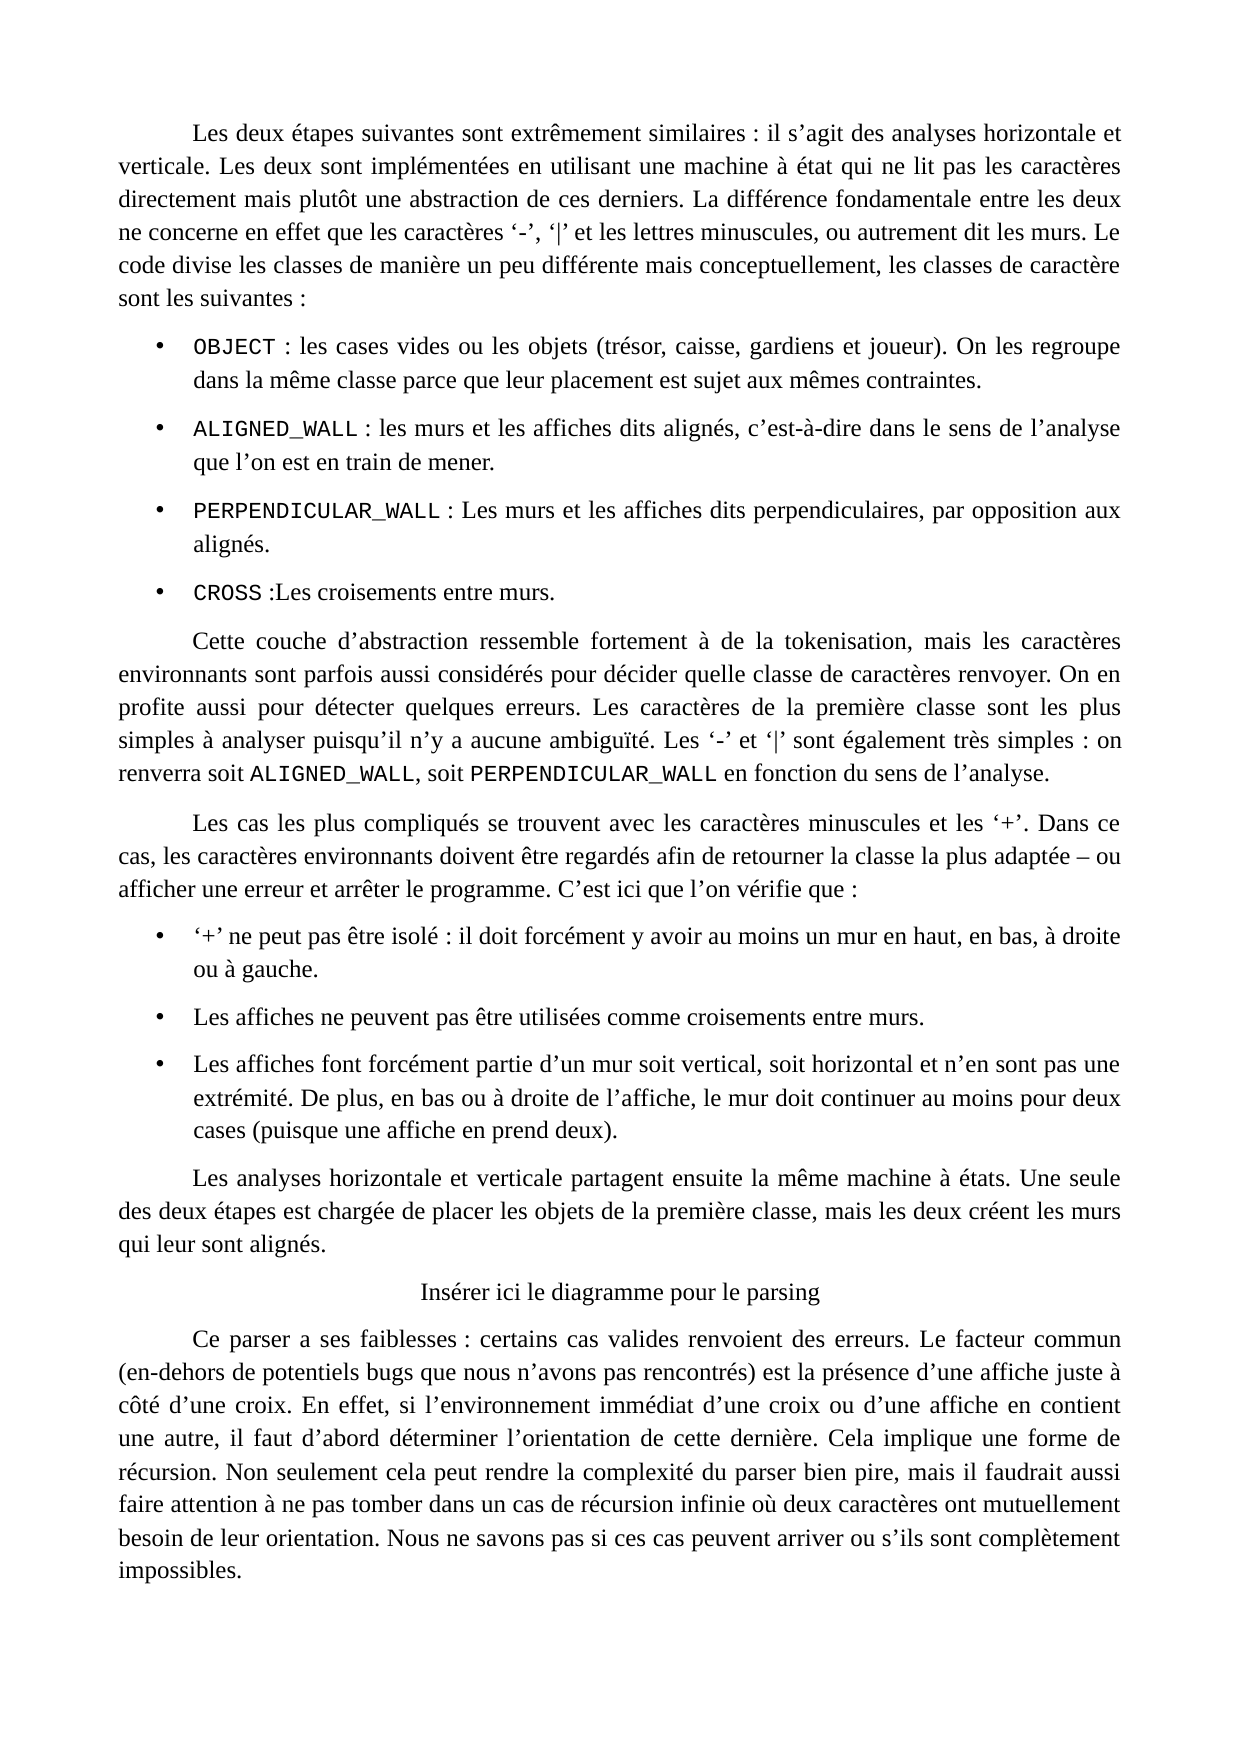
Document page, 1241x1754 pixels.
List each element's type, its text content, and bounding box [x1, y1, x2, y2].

text Cette couche d’abstraction ressemble fortement à de la tokenisation, mais les caractères environnants sont parfois aussi considérés pour décider quelle classe de caractères renvoyer. On en profite aussi pour détecter quelques erreurs. Les caractères de la première classe sont les plus simples à analyser puisqu’il n’y a aucune ambiguïté. Les ‘-’ et ‘|’ sont également très simples : on renverra soit ALIGNED_WALL, soit PERPENDICULAR_WALL en fonction du sens de l’analyse. [118, 626, 1122, 789]
list ALIGNED_WALL : les murs et les affiches dits alignés, c’est-à-dire dans le sens de l’analyse que l’on est en train de mener. [156, 413, 1122, 476]
text Les cas les plus compliqués se trouvent avec les caractères minuscules et les ‘+’. Dans ce cas, les caractères environnants doivent être regardés afin de retourner la classe la plus adaptée – ou afficher une erreur et arrêter le programme. C’est ici que l’on vérifie que : [118, 808, 1122, 902]
text Les deux étapes suivantes sont extrêmement similaires : il s’agit des analyses horizontale et verticale. Les deux sont implémentées en utilisant une machine à état qui ne lit pas les caractères directement mais plutôt une abstraction de ces derniers. La différence fondamentale entre les deux ne concerne en effet que les caractères ‘-’, ‘|’ et les lettres minuscules, ou autrement dit les murs. Le code divise les classes de manière un peu différente mais conceptuellement, les classes de caractère sont les suivantes : [118, 118, 1122, 312]
list Les affiches font forcément partie d’un mur soit vertical, soit horizontal et n’en sont pas une extrémité. De plus, en bas ou à droite de l’affiche, le mur doit continuer au moins pour deux cases (puisque une affiche en prend deux). [156, 1049, 1122, 1144]
text Insérer ici le diagramme pour le parsing [118, 1277, 1122, 1306]
list CROSS :Les croisements entre murs. [156, 577, 1122, 607]
list ‘+’ ne peut pas être isolé : il doit forcément y avoir au moins un mur en haut, en bas, à droite ou à gauche. [156, 921, 1122, 983]
text Les analyses horizontale et verticale partagent ensuite la même machine à états. Une seule des deux étapes est chargée de placer les objets de la première classe, mais les deux créent les murs qui leur sont alignés. [118, 1163, 1122, 1258]
list PERPENDICULAR_WALL : Les murs et les affiches dits perpendiculaires, par opposition aux alignés. [156, 495, 1122, 558]
list Les affiches ne peuvent pas être utilisées comme croisements entre murs. [156, 1002, 1122, 1031]
list OBJECT : les cases vides ou les objets (trésor, caisse, gardiens et joueur). On les regroupe dans la même classe parce que leur placement est sujet aux mêmes contraintes. [156, 331, 1122, 394]
text Ce parser a ses faiblesses : certains cas valides renvoient des erreurs. Le facteur commun (en-dehors de potentiels bugs que nous n’avons pas rencontrés) est la présence d’une affiche juste à côté d’une croix. En effet, si l’environnement immédiat d’une croix ou d’une affiche en contient une autre, il faut d’abord déterminer l’orientation de cette dernière. Cela implique une forme de récursion. Non seulement cela peut rendre la complexité du parser bien pire, mais il faudrait aussi faire attention à ne pas tomber dans un cas de récursion infinie où deux caractères ont mutuellement besoin de leur orientation. Nous ne savons pas si ces cas peuvent arriver ou s’ils sont complètement impossibles. [118, 1324, 1122, 1584]
